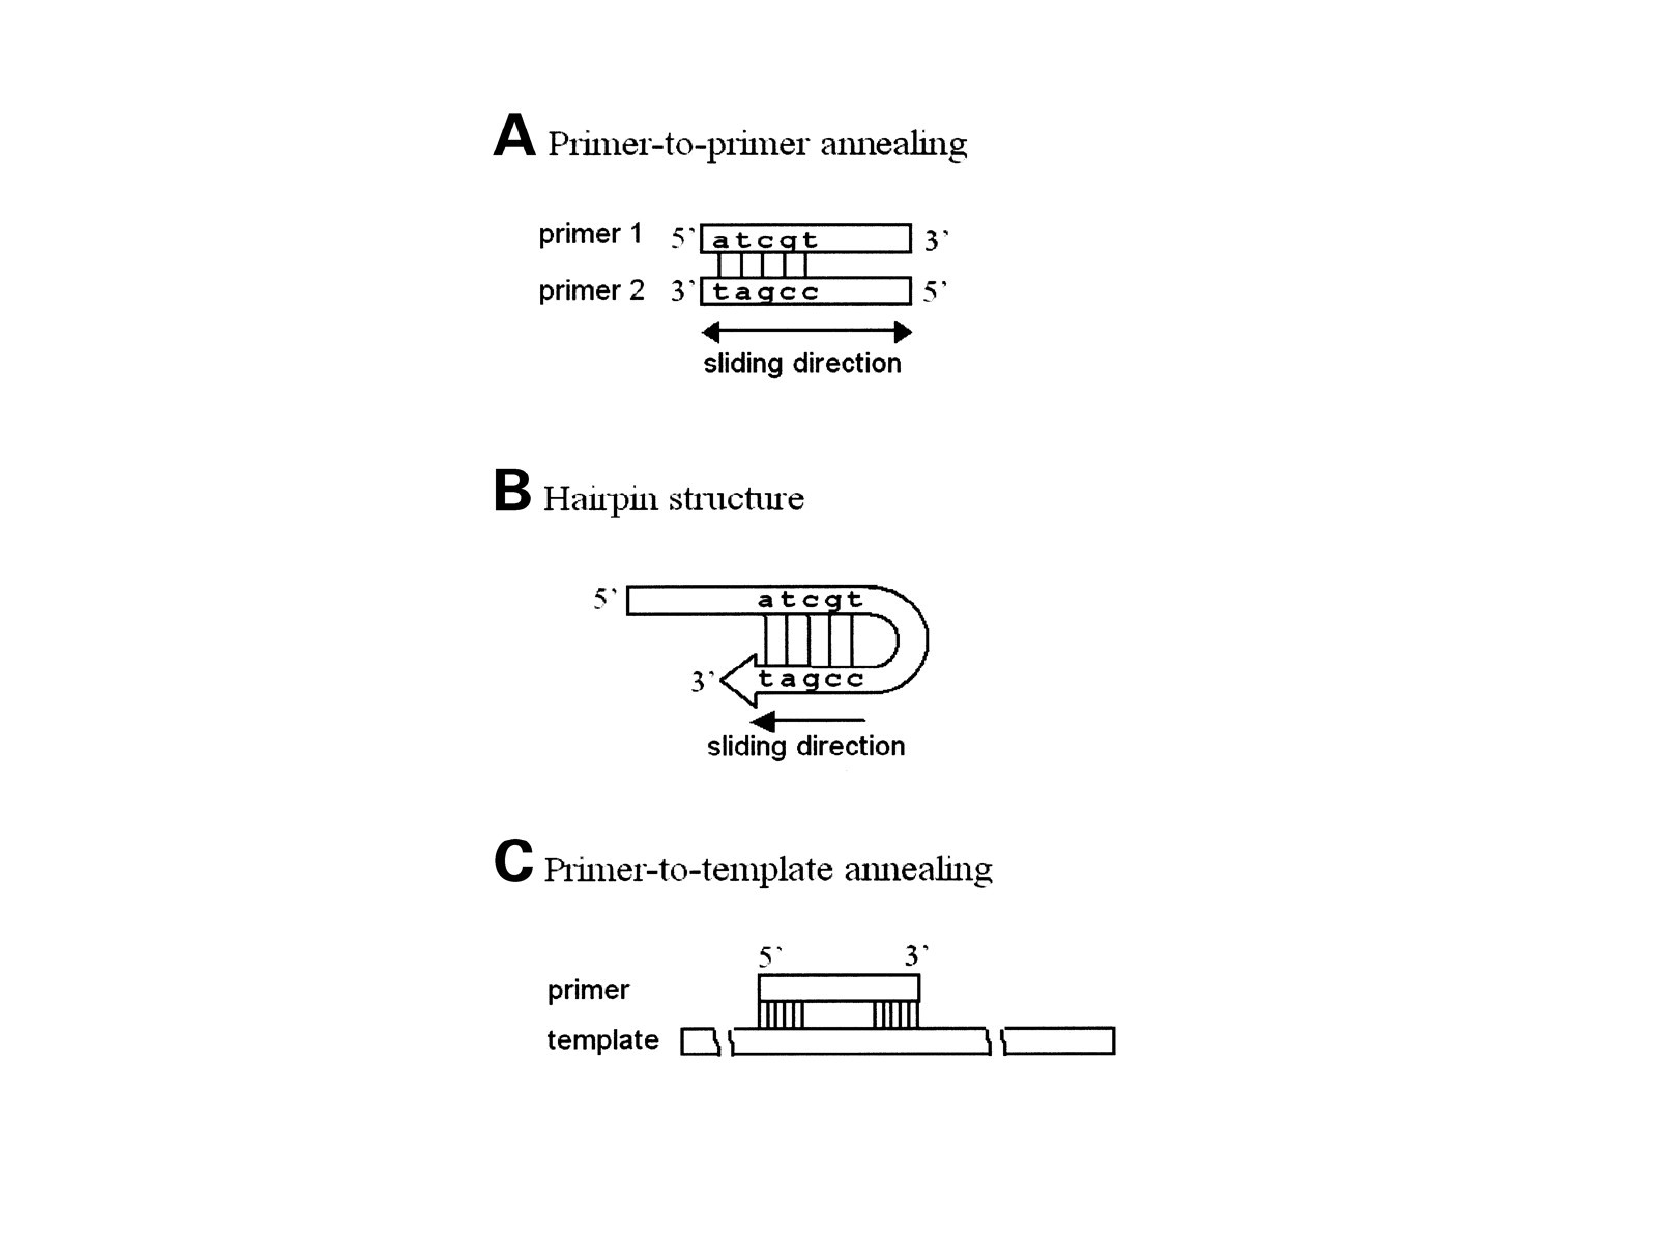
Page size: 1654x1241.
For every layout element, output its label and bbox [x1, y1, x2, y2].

picture [489, 107, 1158, 1099]
